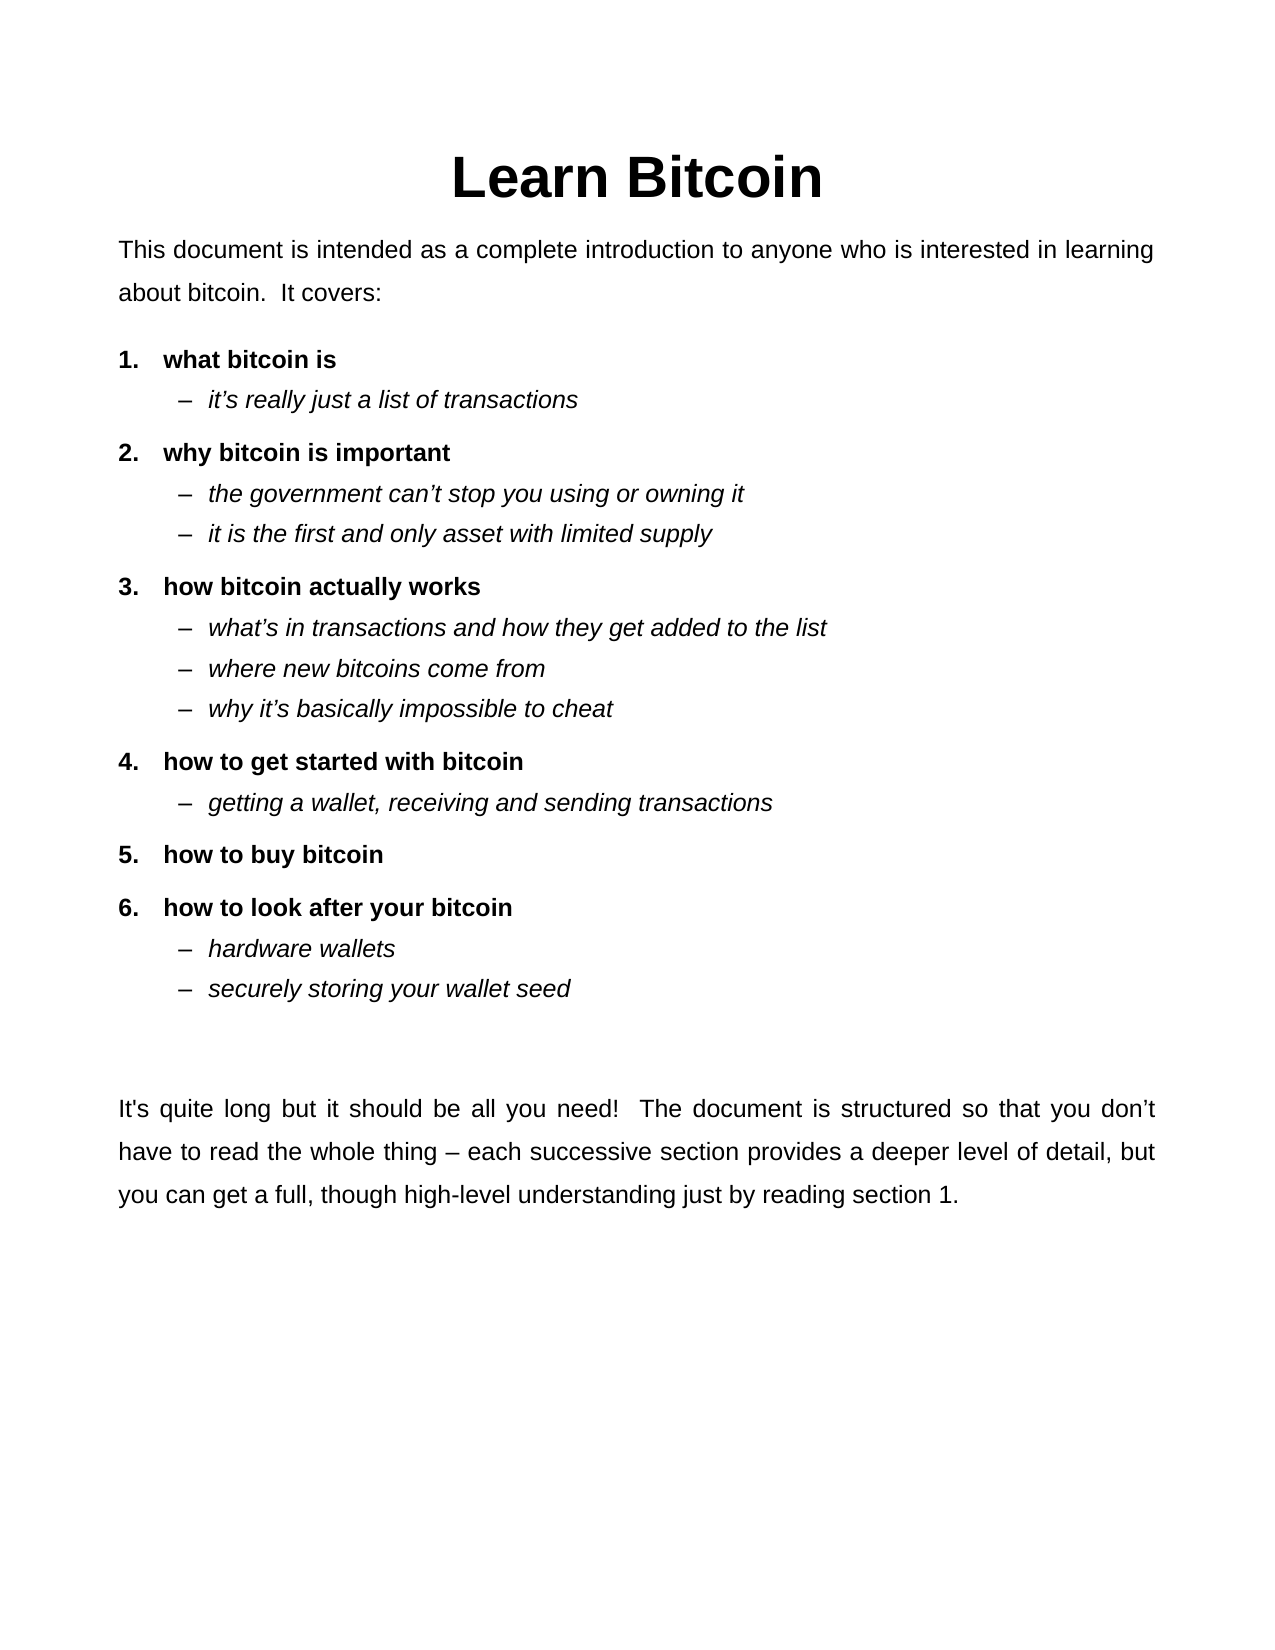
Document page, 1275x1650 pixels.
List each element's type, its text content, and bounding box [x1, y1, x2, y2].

list hardware wallets [178, 933, 1157, 962]
list the government can’t stop you using or owning it [178, 478, 1157, 507]
list it is the first and only asset with limited supply [178, 519, 1157, 548]
list it’s really just a list of transactions [178, 385, 1157, 414]
list where new bitcoins come from [178, 653, 1157, 682]
list how to look after your bitcoin [118, 893, 1157, 922]
list why it’s basically impossible to cheat [178, 694, 1157, 723]
list what’s in transactions and how they get added to the list [178, 613, 1157, 642]
title Learn Bitcoin [118, 143, 1157, 210]
list getting a wallet, receiving and sending transactions [178, 788, 1157, 817]
list how to get started with bitcoin [118, 747, 1157, 776]
list how to buy bitcoin [118, 840, 1157, 869]
list how bitcoin actually works [118, 572, 1157, 601]
list securely storing your wallet seed [178, 974, 1157, 1003]
text It's quite long but it should be all you need! The document is structured so that you don’t have to read the whole thing – each successive section provides a deeper level of detail, but you can get a full, though high-level understanding just by reading section 1. [118, 1094, 1157, 1209]
list why bitcoin is important [118, 438, 1157, 467]
text This document is intended as a complete introduction to anyone who is interested in learning about bitcoin. It covers: [118, 234, 1157, 306]
list what bitcoin is [118, 344, 1157, 373]
